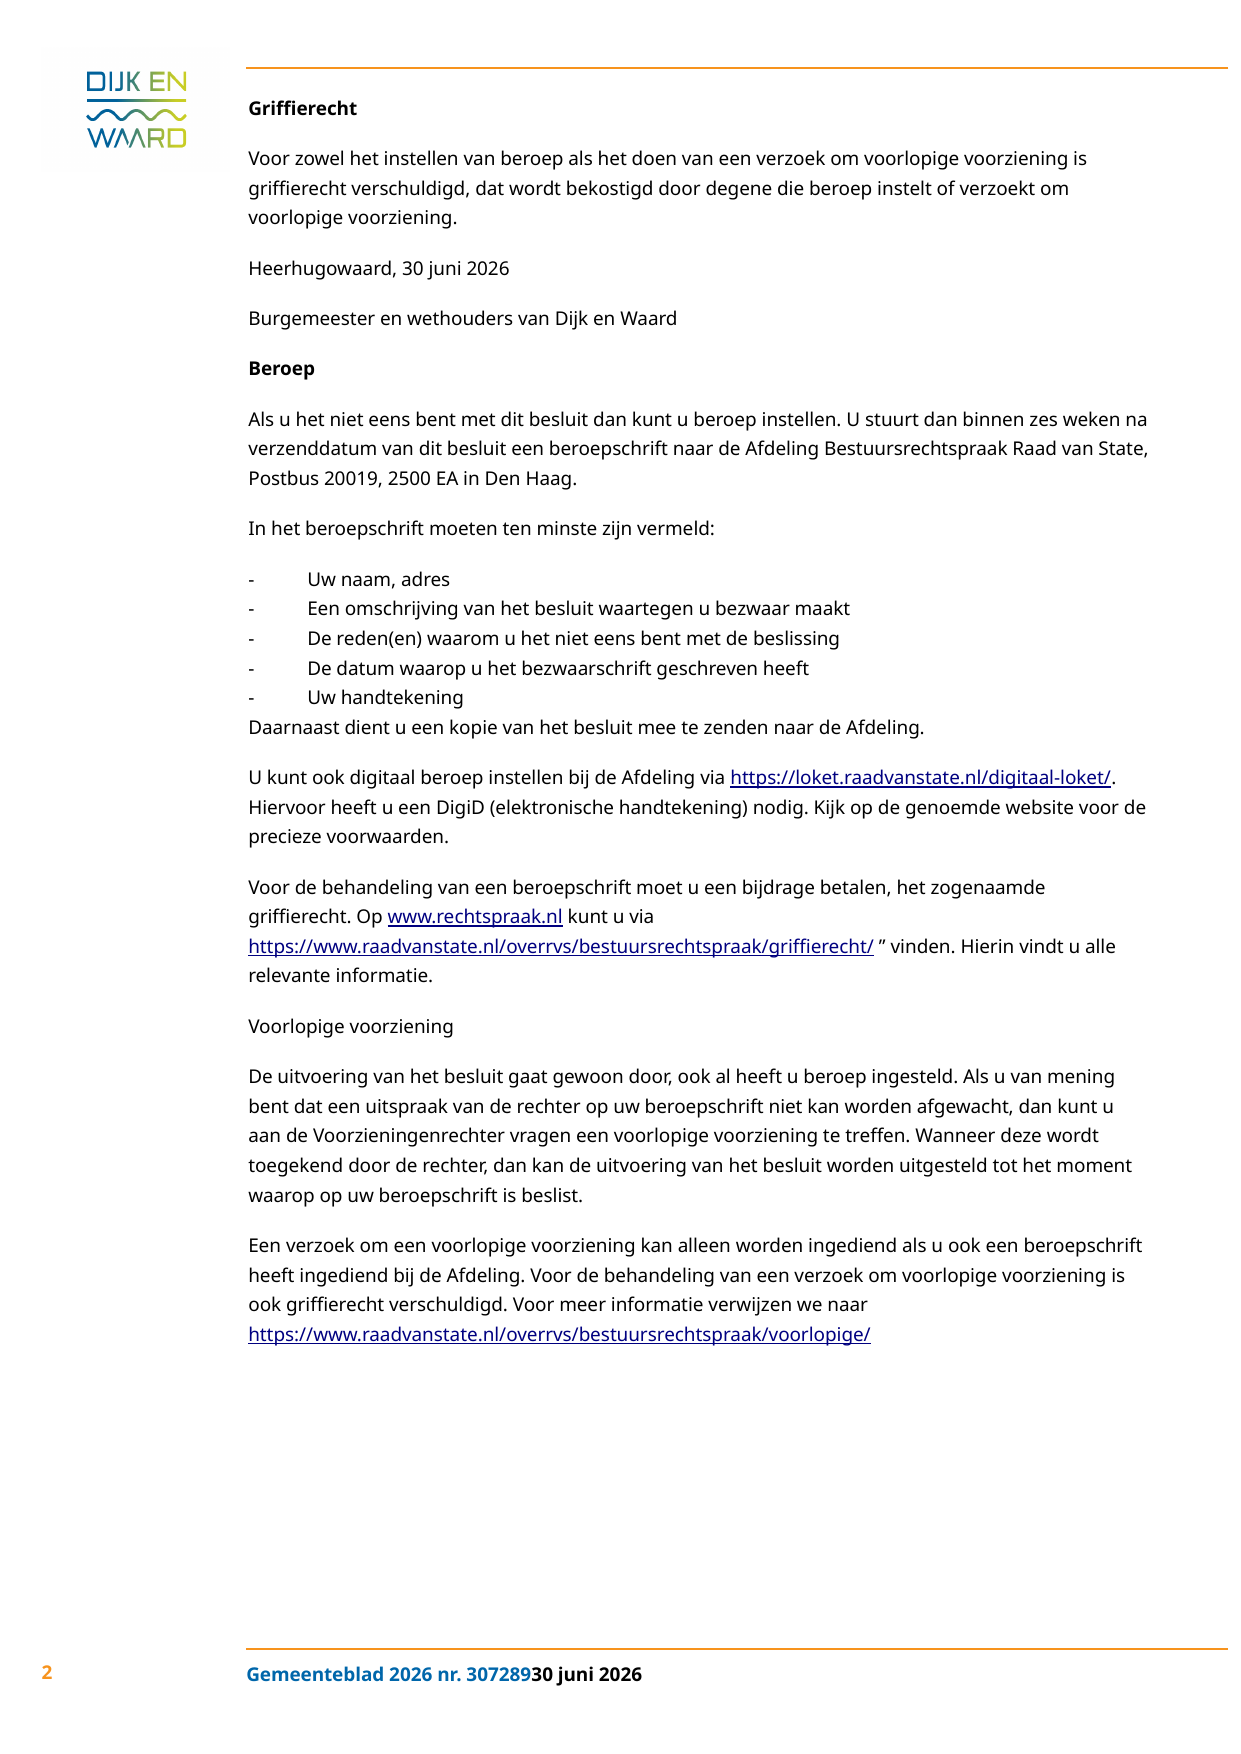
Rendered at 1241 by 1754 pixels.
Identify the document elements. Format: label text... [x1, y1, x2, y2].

list Een omschrijving van het besluit waartegen u bezwaar maakt [248, 596, 1152, 621]
text Griffierecht [248, 95, 1152, 121]
text In het beroepschrift moeten ten minste zijn vermeld: [248, 516, 1152, 541]
list De datum waarop u het bezwaarschrift geschreven heeft [248, 655, 1152, 681]
list Uw handtekening [248, 684, 1152, 710]
text Heerhugowaard, 30 juni 2026 [248, 255, 1152, 281]
text De uitvoering van het besluit gaat gewoon door, ook al heeft u beroep ingesteld. Als u van mening bent dat een uitspraak van de rechter op uw beroepschrift niet kan worden afgewacht, dan kunt u aan de Voorzieningenrechter vragen een voorlopige voorziening te treffen. Wanneer deze wordt toegekend door de rechter, dan kan de uitvoering van het besluit worden uitgesteld tot het moment waarop op uw beroepschrift is beslist. [248, 1063, 1152, 1208]
text Beroep [248, 356, 1152, 381]
text Voor de behandeling van een beroepschrift moet u een bijdrage betalen, het zogenaamde griffierecht. Op www.rechtspraak.nl kunt u via https://www.raadvanstate.nl/overrvs/bestuursrechtspraak/griffierecht/ ” vinden. Hierin vindt u alle relevante informatie. [248, 874, 1152, 988]
text Een verzoek om een voorlopige voorziening kan alleen worden ingediend als u ook een beroepschrift heeft ingediend bij de Afdeling. Voor de behandeling van een verzoek om voorlopige voorziening is ook griffierecht verschuldigd. Voor meer informatie verwijzen we naar https://www.raadvanstate.nl/overrvs/bestuursrechtspraak/voorlopige/ [248, 1232, 1152, 1347]
text Voor zowel het instellen van beroep als het doen van een verzoek om voorlopige voorziening is griffierecht verschuldigd, dat wordt bekostigd door degene die beroep instelt of verzoekt om voorlopige voorziening. [248, 145, 1152, 230]
list Uw naam, adres [248, 566, 1152, 592]
text Voorlopige voorziening [248, 1013, 1152, 1039]
picture [41, 47, 231, 172]
text Daarnaast dient u een kopie van het besluit mee te zenden naar de Afdeling. [248, 714, 1152, 740]
list De reden(en) waarom u het niet eens bent met de beslissing [248, 625, 1152, 651]
text Als u het niet eens bent met dit besluit dan kunt u beroep instellen. U stuurt dan binnen zes weken na verzenddatum van dit besluit een beroepschrift naar de Afdeling Bestuursrechtspraak Raad van State, Postbus 20019, 2500 EA in Den Haag. [248, 406, 1152, 491]
text Burgemeester en wethouders van Dijk en Waard [248, 305, 1152, 331]
text U kunt ook digitaal beroep instellen bij de Afdeling via https://loket.raadvanstate.nl/digitaal-loket/. Hiervoor heeft u een DigiD (elektronische handtekening) nodig. Kijk op de genoemde website voor de precieze voorwaarden. [248, 764, 1152, 849]
